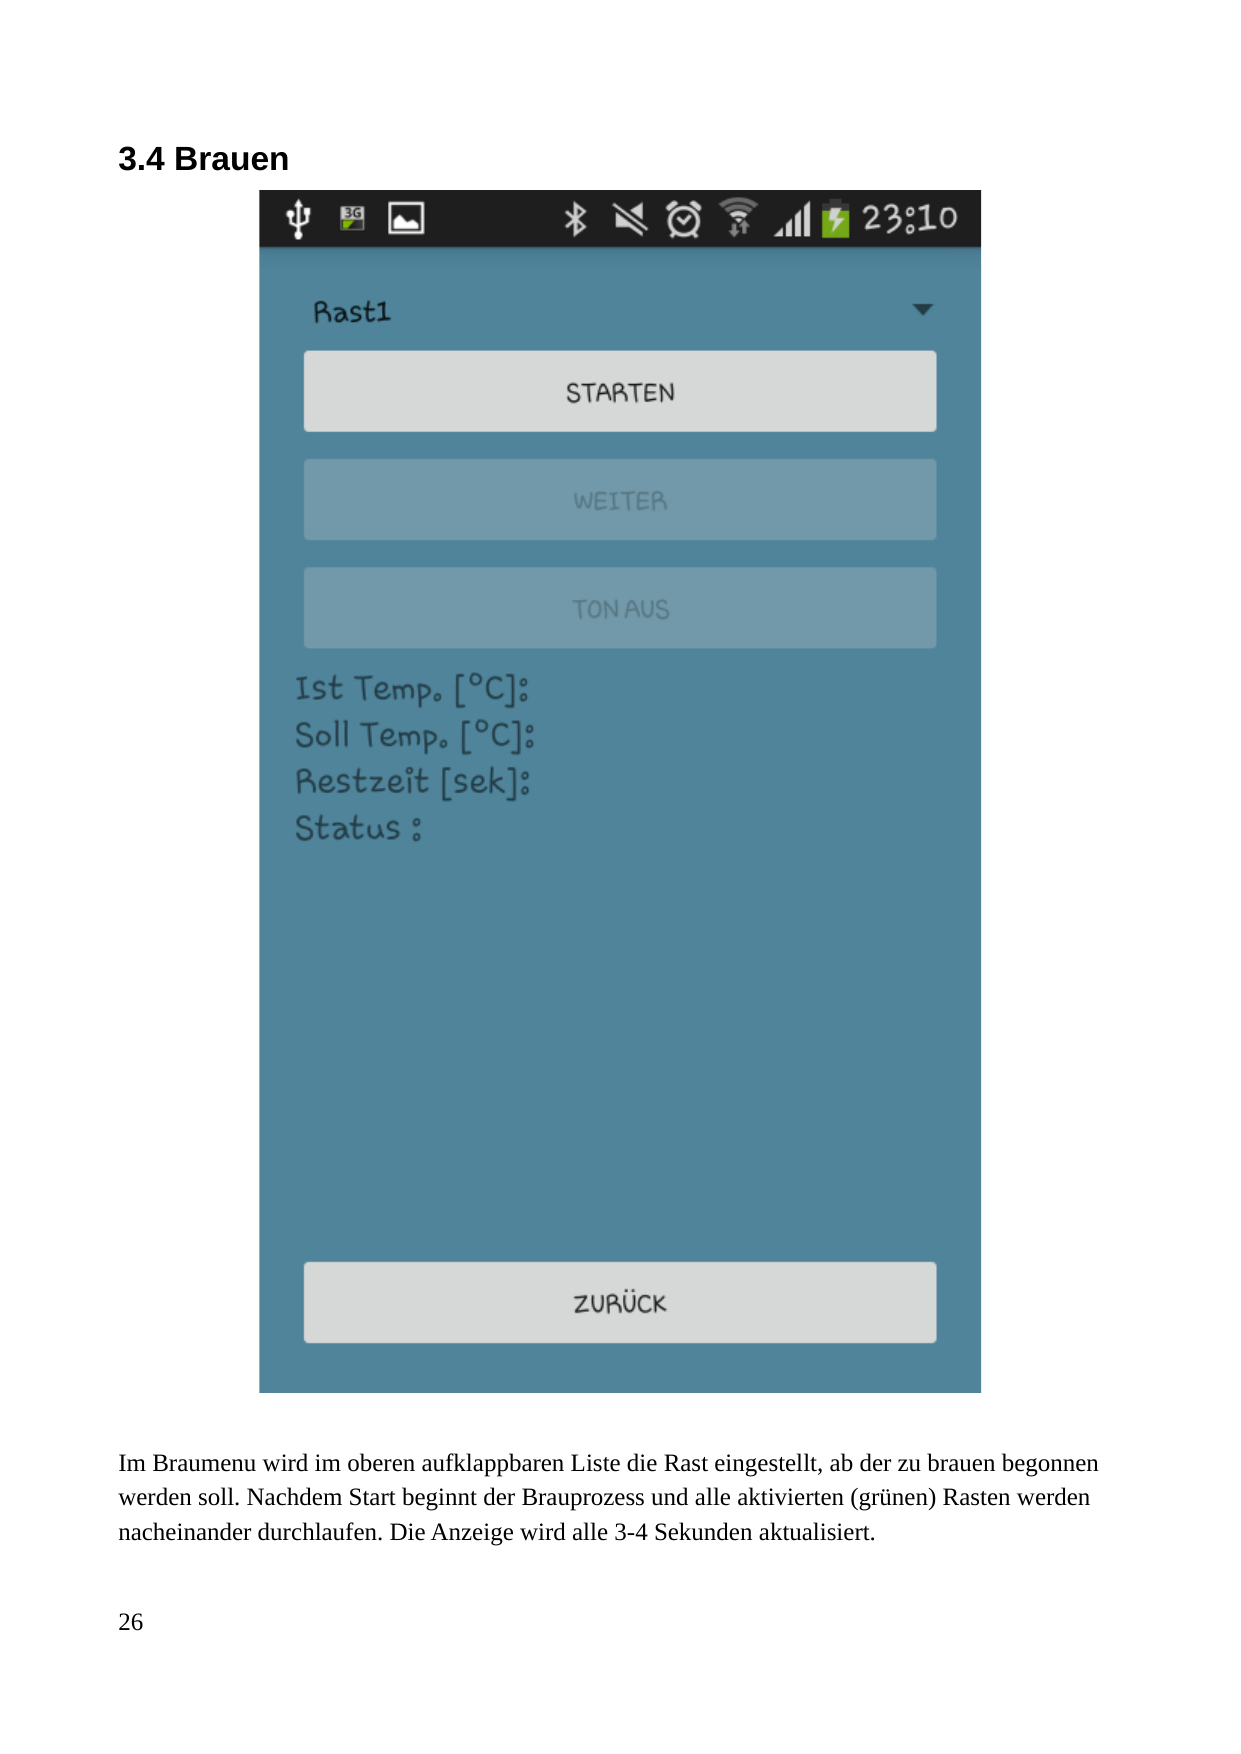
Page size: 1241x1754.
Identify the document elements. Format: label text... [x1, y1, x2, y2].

picture [259, 190, 982, 1393]
text Im Braumenu wird im oberen aufklappbaren Liste die Rast eingestellt, ab der zu brauen begonnen werden soll. Nachdem Start beginnt der Brauprozess und alle aktivierten (grünen) Rasten werden nacheinander durchlaufen. Die Anzeige wird alle 3-4 Sekunden aktualisiert. [118, 1448, 1122, 1546]
subtitle 3.4 Brauen [118, 139, 1122, 178]
